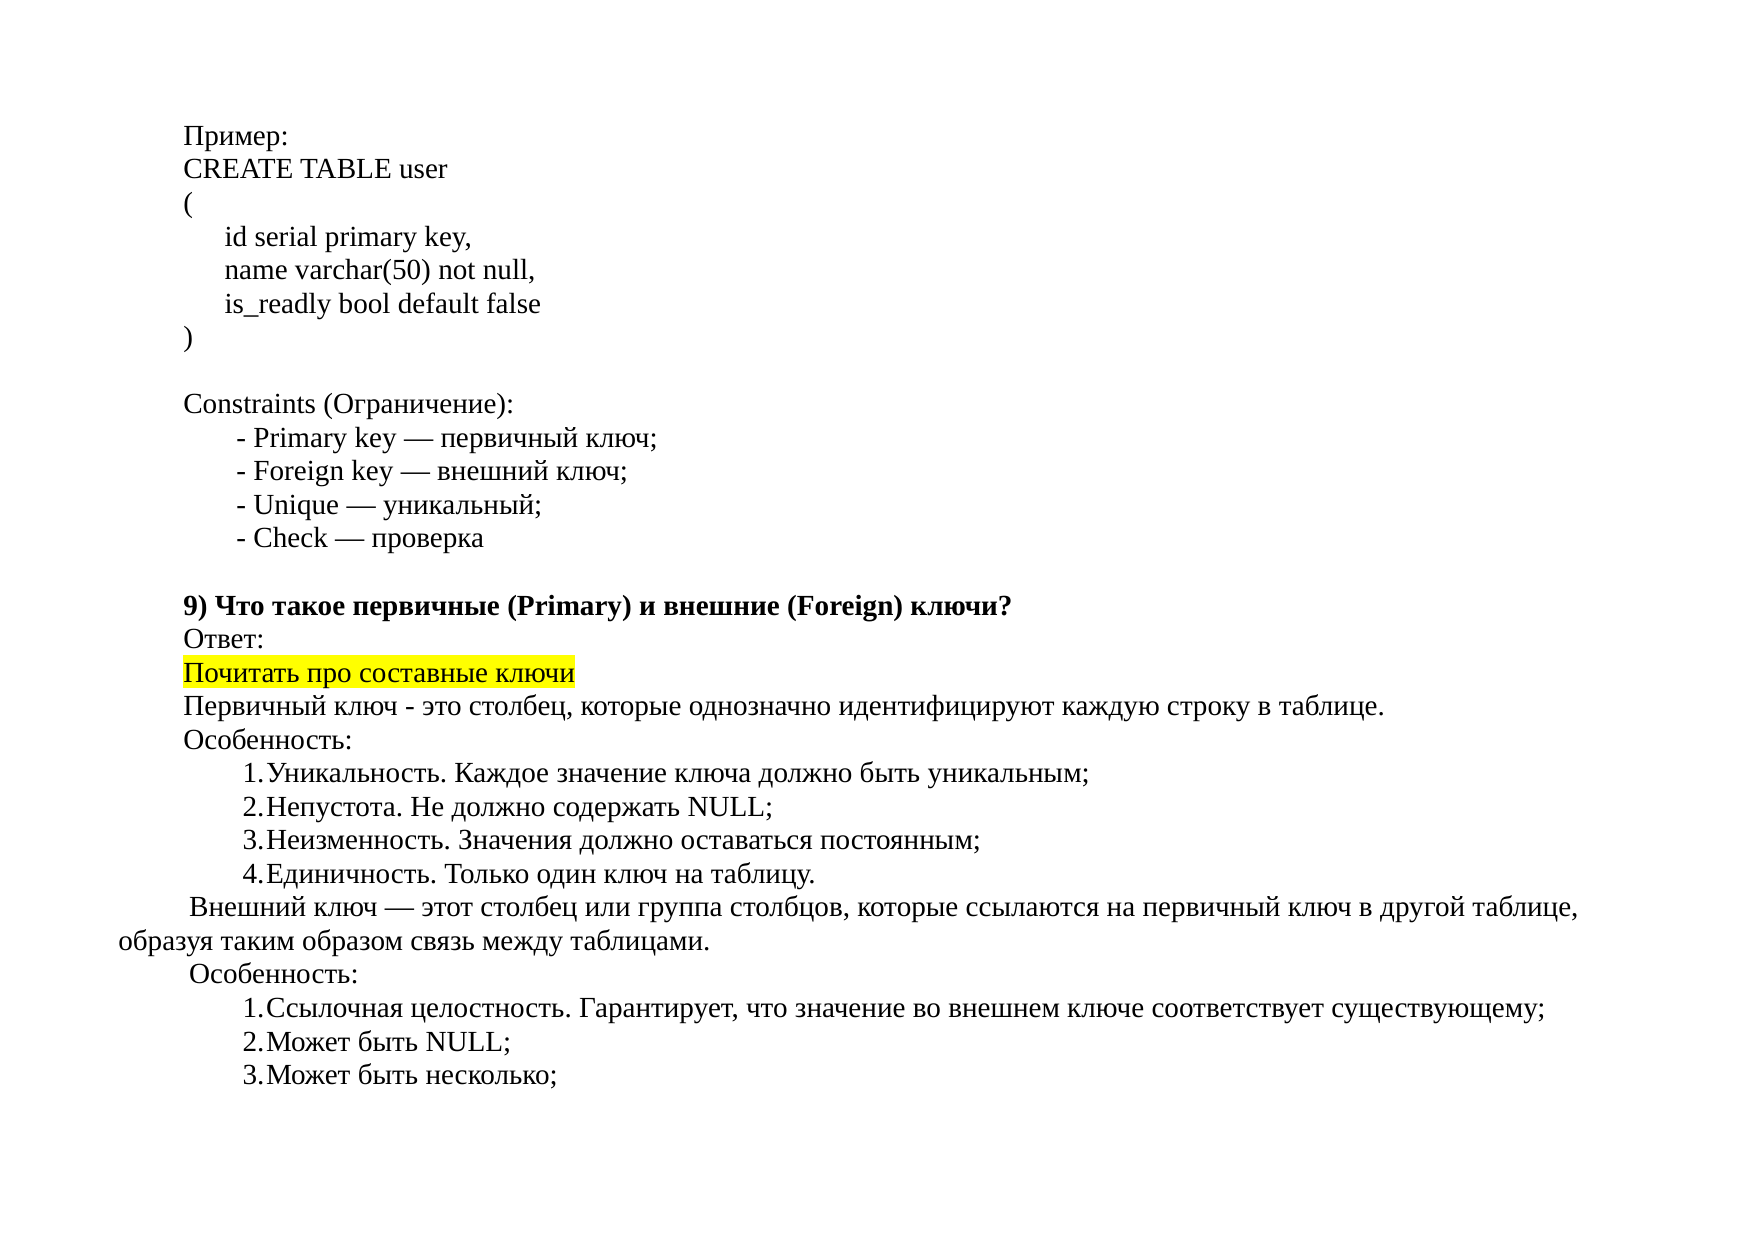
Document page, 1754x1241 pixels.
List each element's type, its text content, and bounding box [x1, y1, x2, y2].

list Единичность. Только один ключ на таблицу. [118, 856, 1636, 889]
list Непустота. Не должно содержать NULL; [118, 789, 1636, 822]
text - Check — проверка [118, 521, 1636, 554]
list Может быть NULL; [118, 1024, 1636, 1057]
text - Foreign key — внешний ключ; [118, 453, 1636, 487]
text Ответ: [118, 621, 1636, 655]
text id serial primary key, [118, 219, 1636, 252]
text ) [118, 319, 1636, 353]
text Особенность: [118, 722, 1636, 755]
text Первичный ключ - это столбец, которые однозначно идентифицируют каждую строку в таблице. [118, 688, 1636, 722]
text Особенность: [118, 957, 1636, 990]
text 9) Что такое первичные (Primary) и внешние (Foreign) ключи? [118, 588, 1636, 621]
list Неизменность. Значения должно оставаться постоянным; [118, 822, 1636, 856]
text Почитать про составные ключи [118, 655, 1636, 688]
text Внешний ключ — этот столбец или группа столбцов, которые ссылаются на первичный ключ в другой таблице, образуя таким образом связь между таблицами. [118, 889, 1636, 957]
text CREATE TABLE user [118, 152, 1636, 185]
text name varchar(50) not null, [118, 252, 1636, 286]
list Ссылочная целостность. Гарантирует, что значение во внешнем ключе соответствует существующему; [118, 990, 1636, 1024]
text Пример: [118, 118, 1636, 152]
list Может быть несколько; [118, 1057, 1636, 1091]
text - Primary key — первичный ключ; [118, 420, 1636, 453]
text Constraints (Ограничение): [118, 386, 1636, 420]
list Уникальность. Каждое значение ключа должно быть уникальным; [118, 755, 1636, 789]
text ( [118, 185, 1636, 219]
text is_readly bool default false [118, 286, 1636, 319]
text - Unique — уникальный; [118, 487, 1636, 521]
